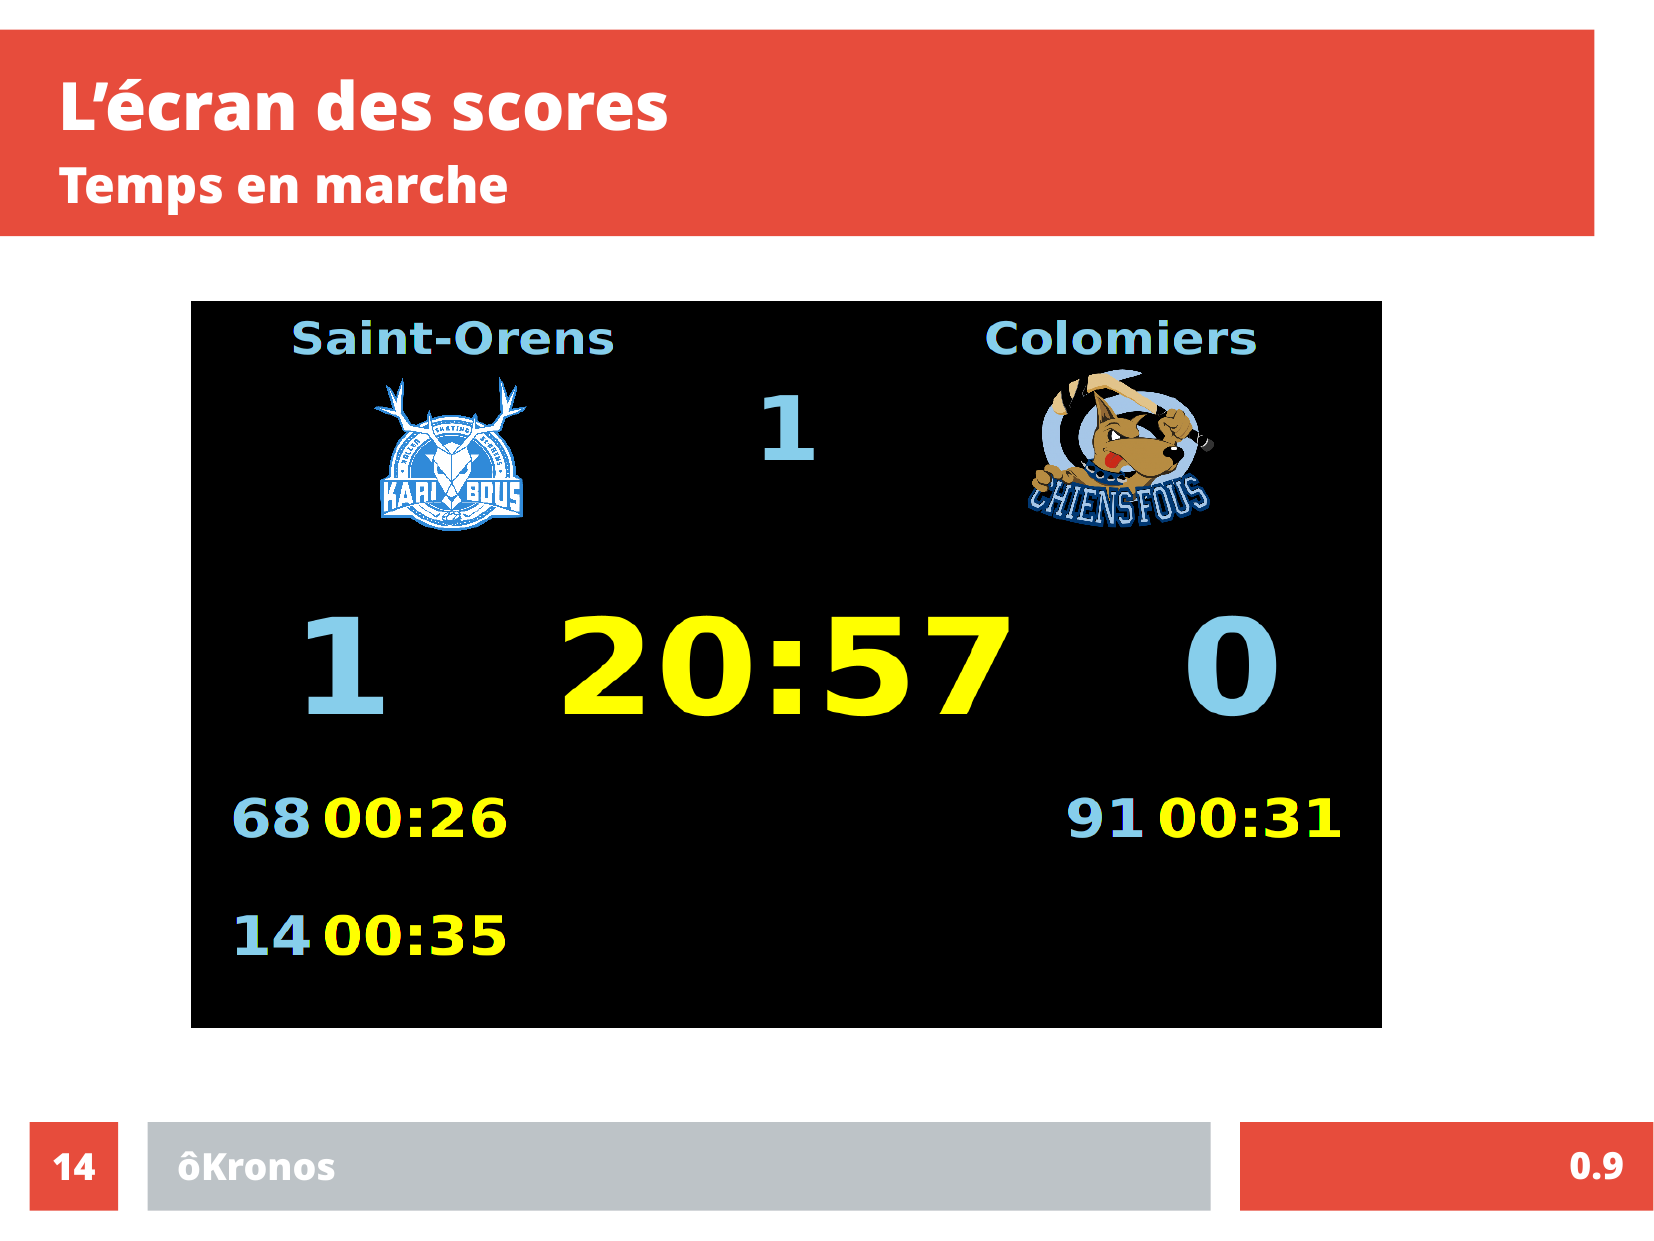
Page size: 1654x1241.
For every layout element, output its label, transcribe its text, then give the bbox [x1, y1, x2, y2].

title L’écran des scores Temps en marche [59, 59, 1595, 207]
picture [191, 301, 1382, 1028]
